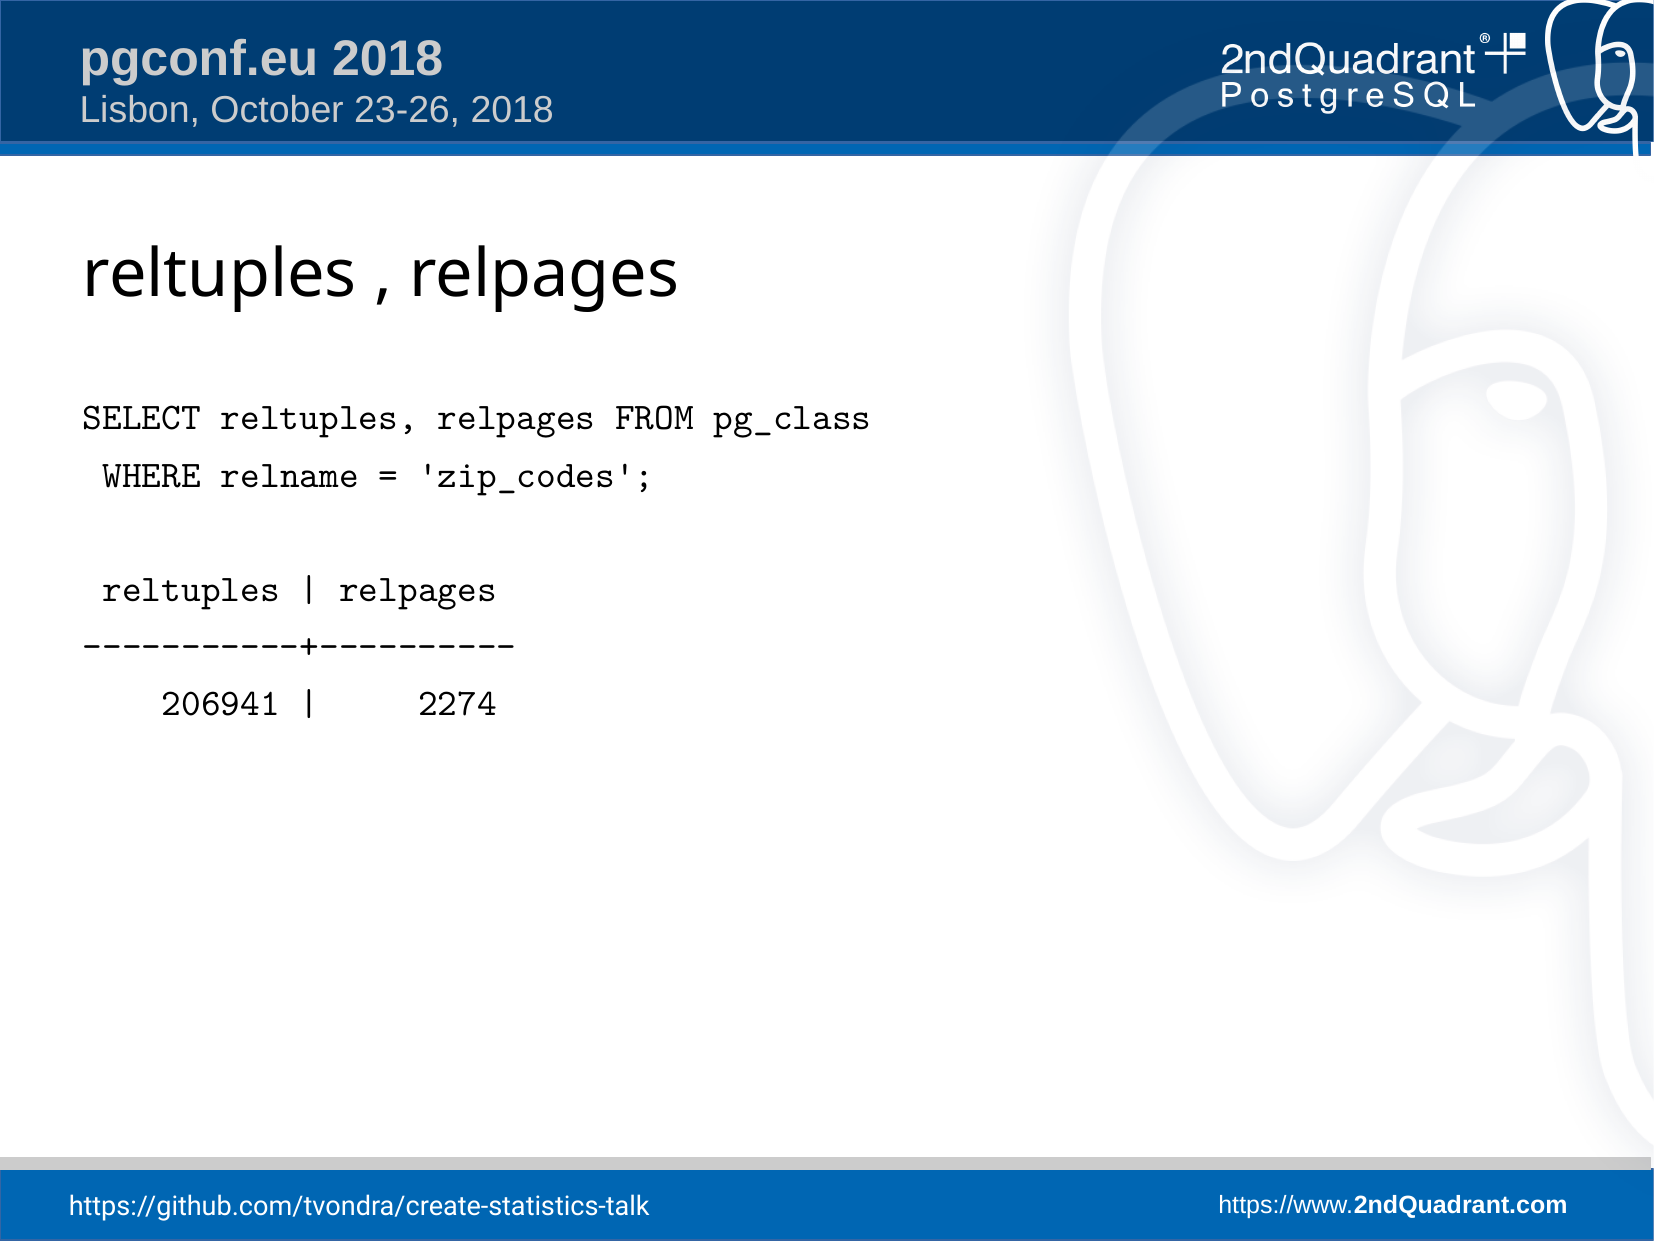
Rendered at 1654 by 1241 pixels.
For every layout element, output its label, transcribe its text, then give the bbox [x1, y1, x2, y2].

picture [632, 0, 1654, 1241]
list SELECT reltuples, relpages FROM pg_class WHERE relname = 'zip_codes'; reltuples | relpages -----------+---------- 206941 | 2274 [82, 384, 1571, 1104]
title reltuples , relpages [82, 167, 1571, 375]
